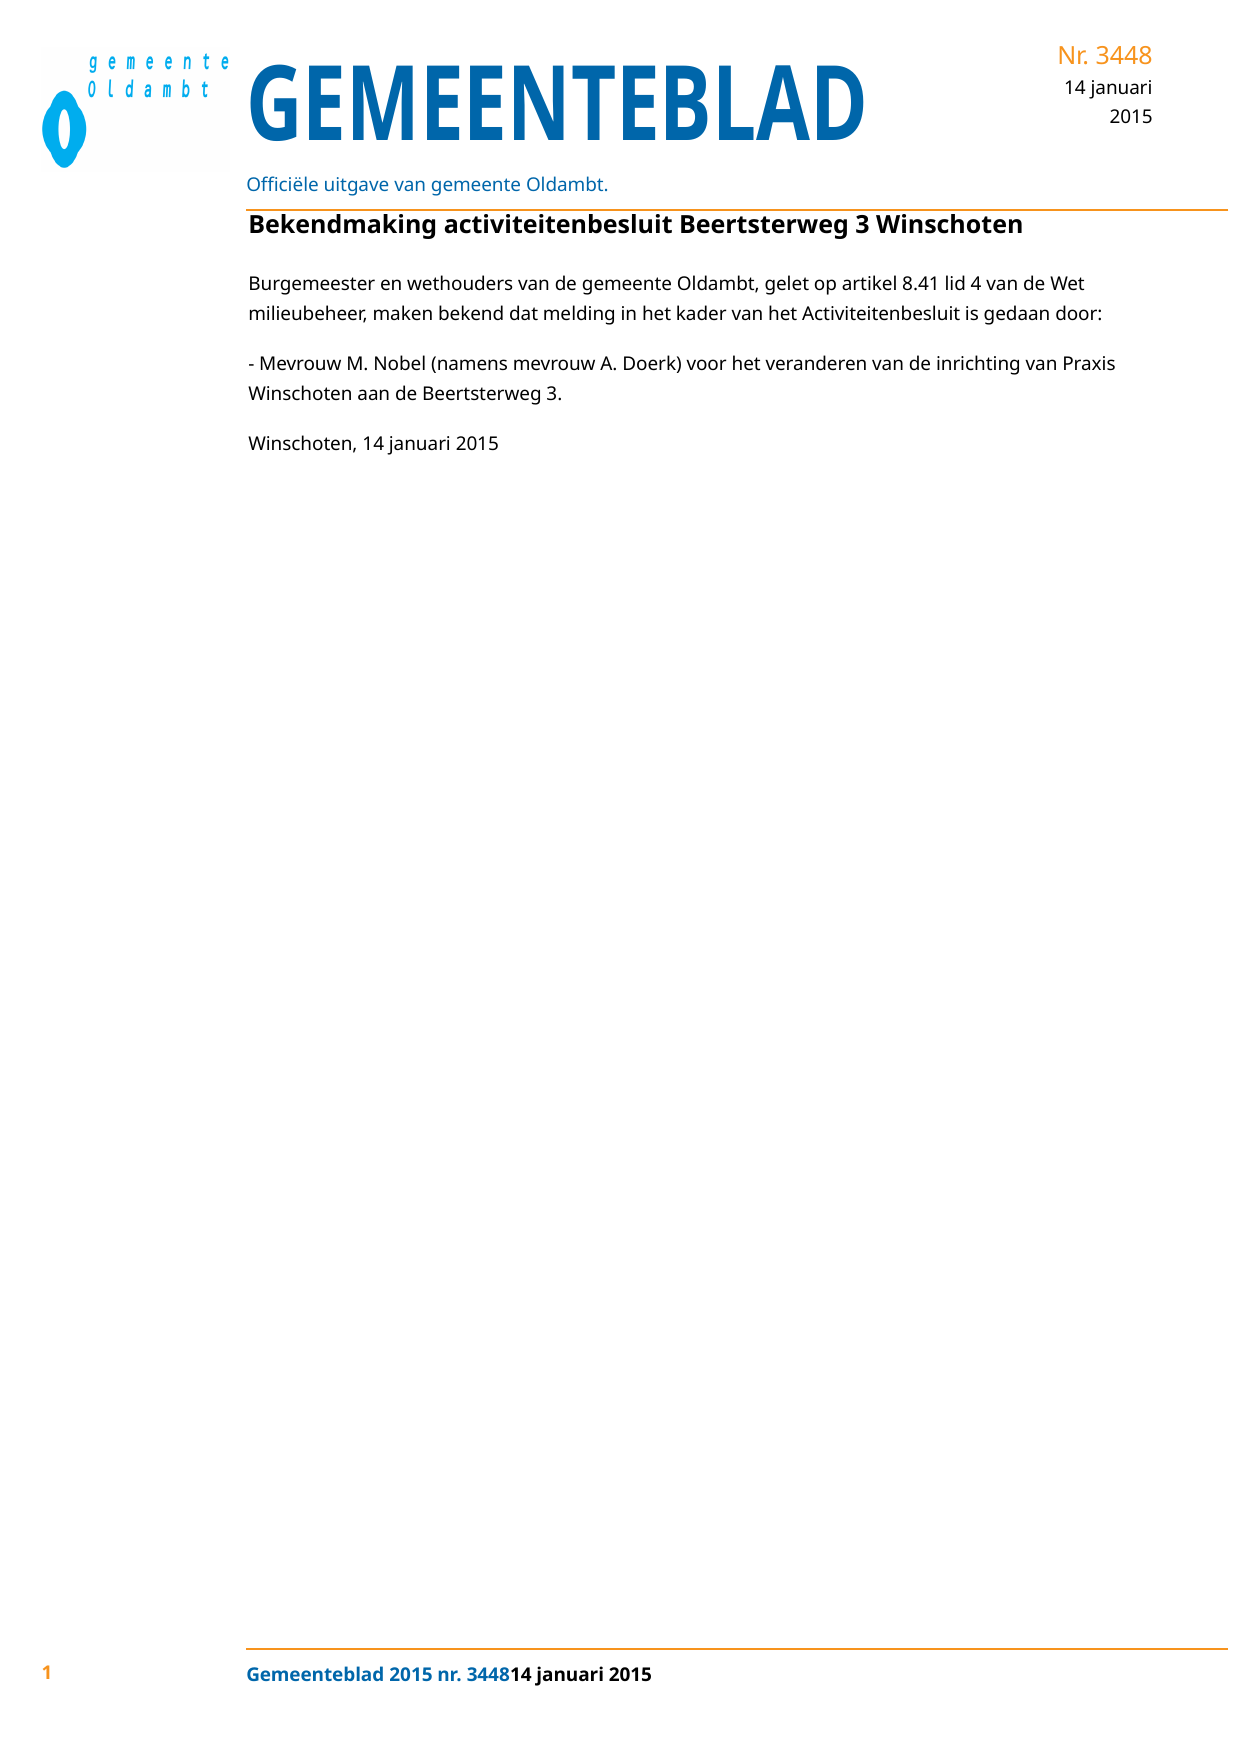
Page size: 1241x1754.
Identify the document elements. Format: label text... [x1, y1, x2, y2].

text Bekendmaking activiteitenbesluit Beertsterweg 3 Winschoten [248, 211, 1152, 241]
text Burgemeester en wethouders van de gemeente Oldambt, gelet op artikel 8.41 lid 4 van de Wet milieubeheer, maken bekend dat melding in het kader van het Activiteitenbesluit is gedaan door: [248, 270, 1152, 326]
text - Mevrouw M. Nobel (namens mevrouw A. Doerk) voor het veranderen van de inrichting van Praxis Winschoten aan de Beertsterweg 3. [248, 350, 1152, 406]
text Winschoten, 14 januari 2015 [248, 430, 1152, 456]
picture [41, 47, 231, 172]
